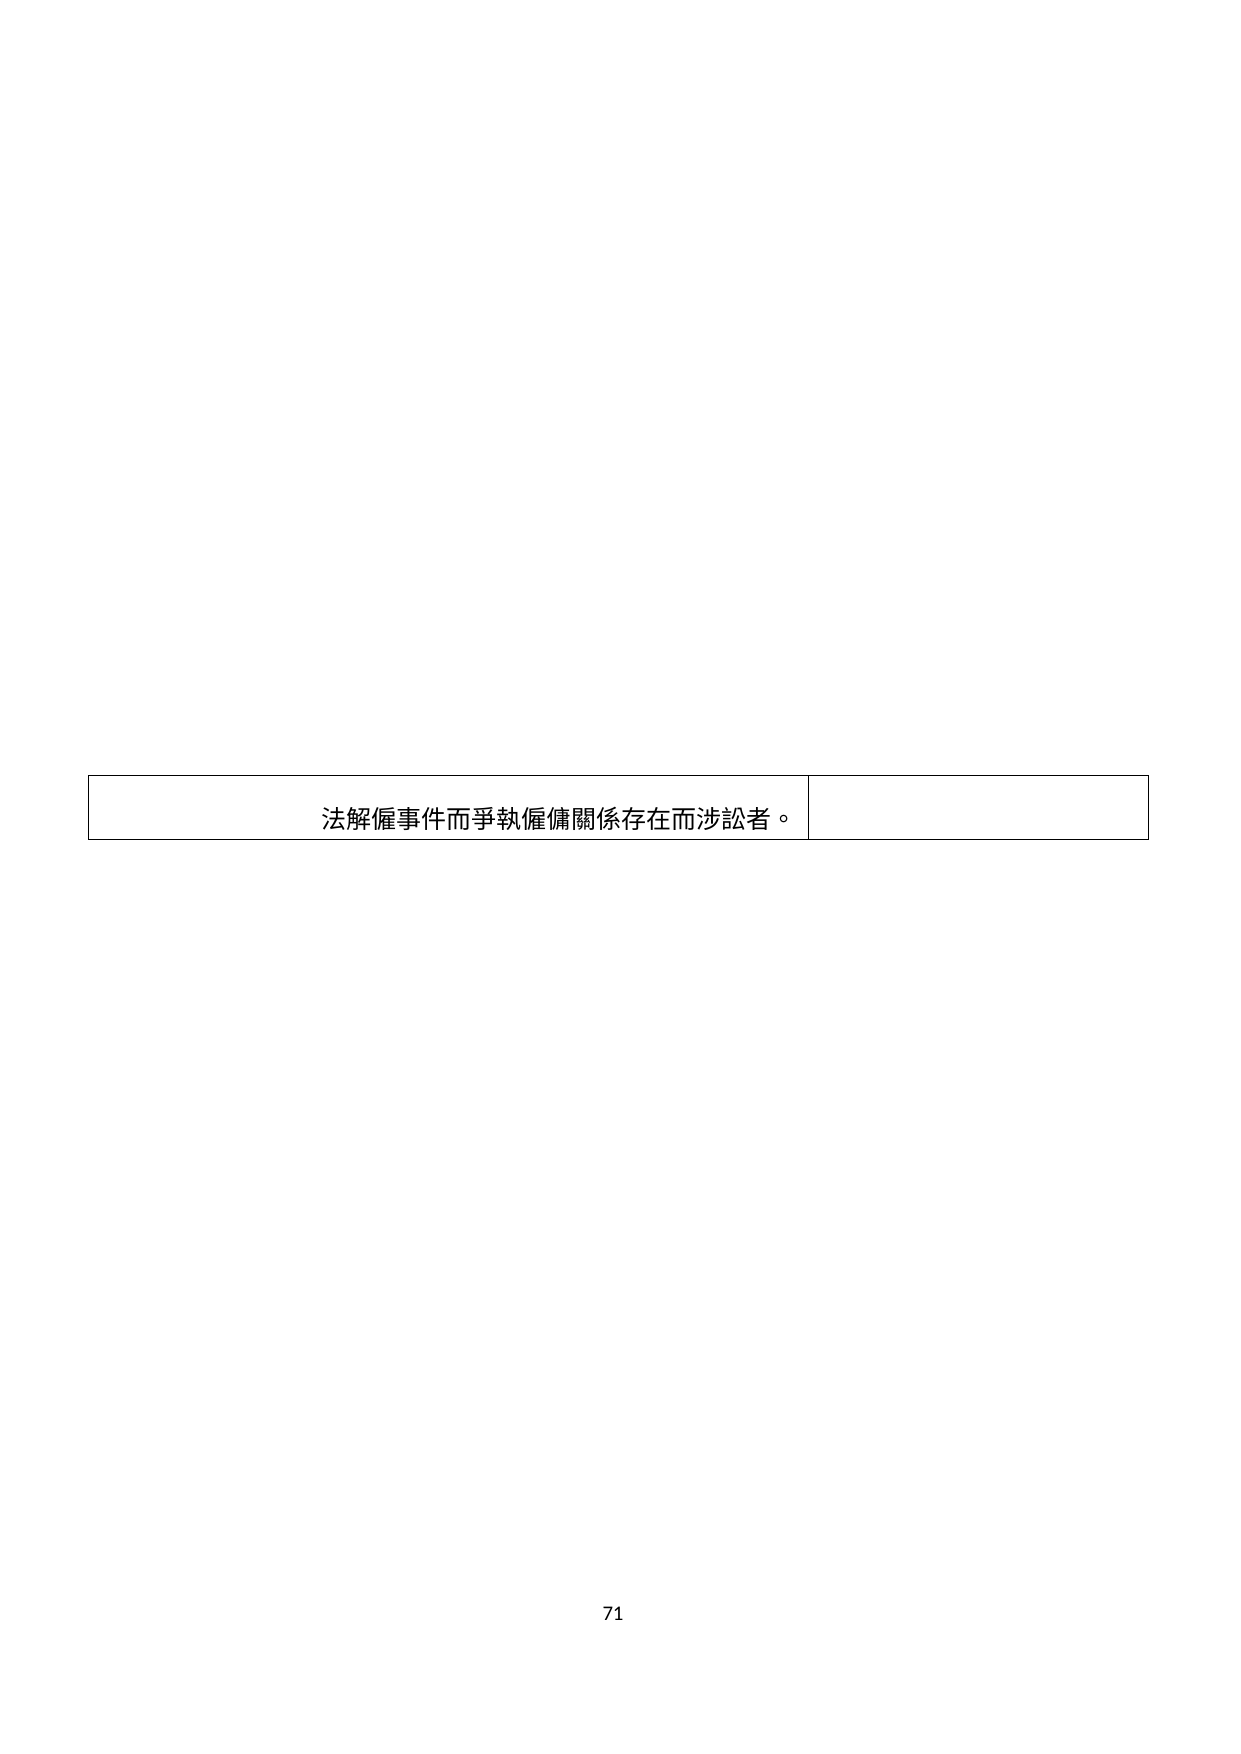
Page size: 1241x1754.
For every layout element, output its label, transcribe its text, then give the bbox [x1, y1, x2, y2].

table_cell [809, 776, 1148, 838]
table_cell 法解僱事件而爭執僱傭關係存在而涉訟者。 [89, 776, 808, 838]
